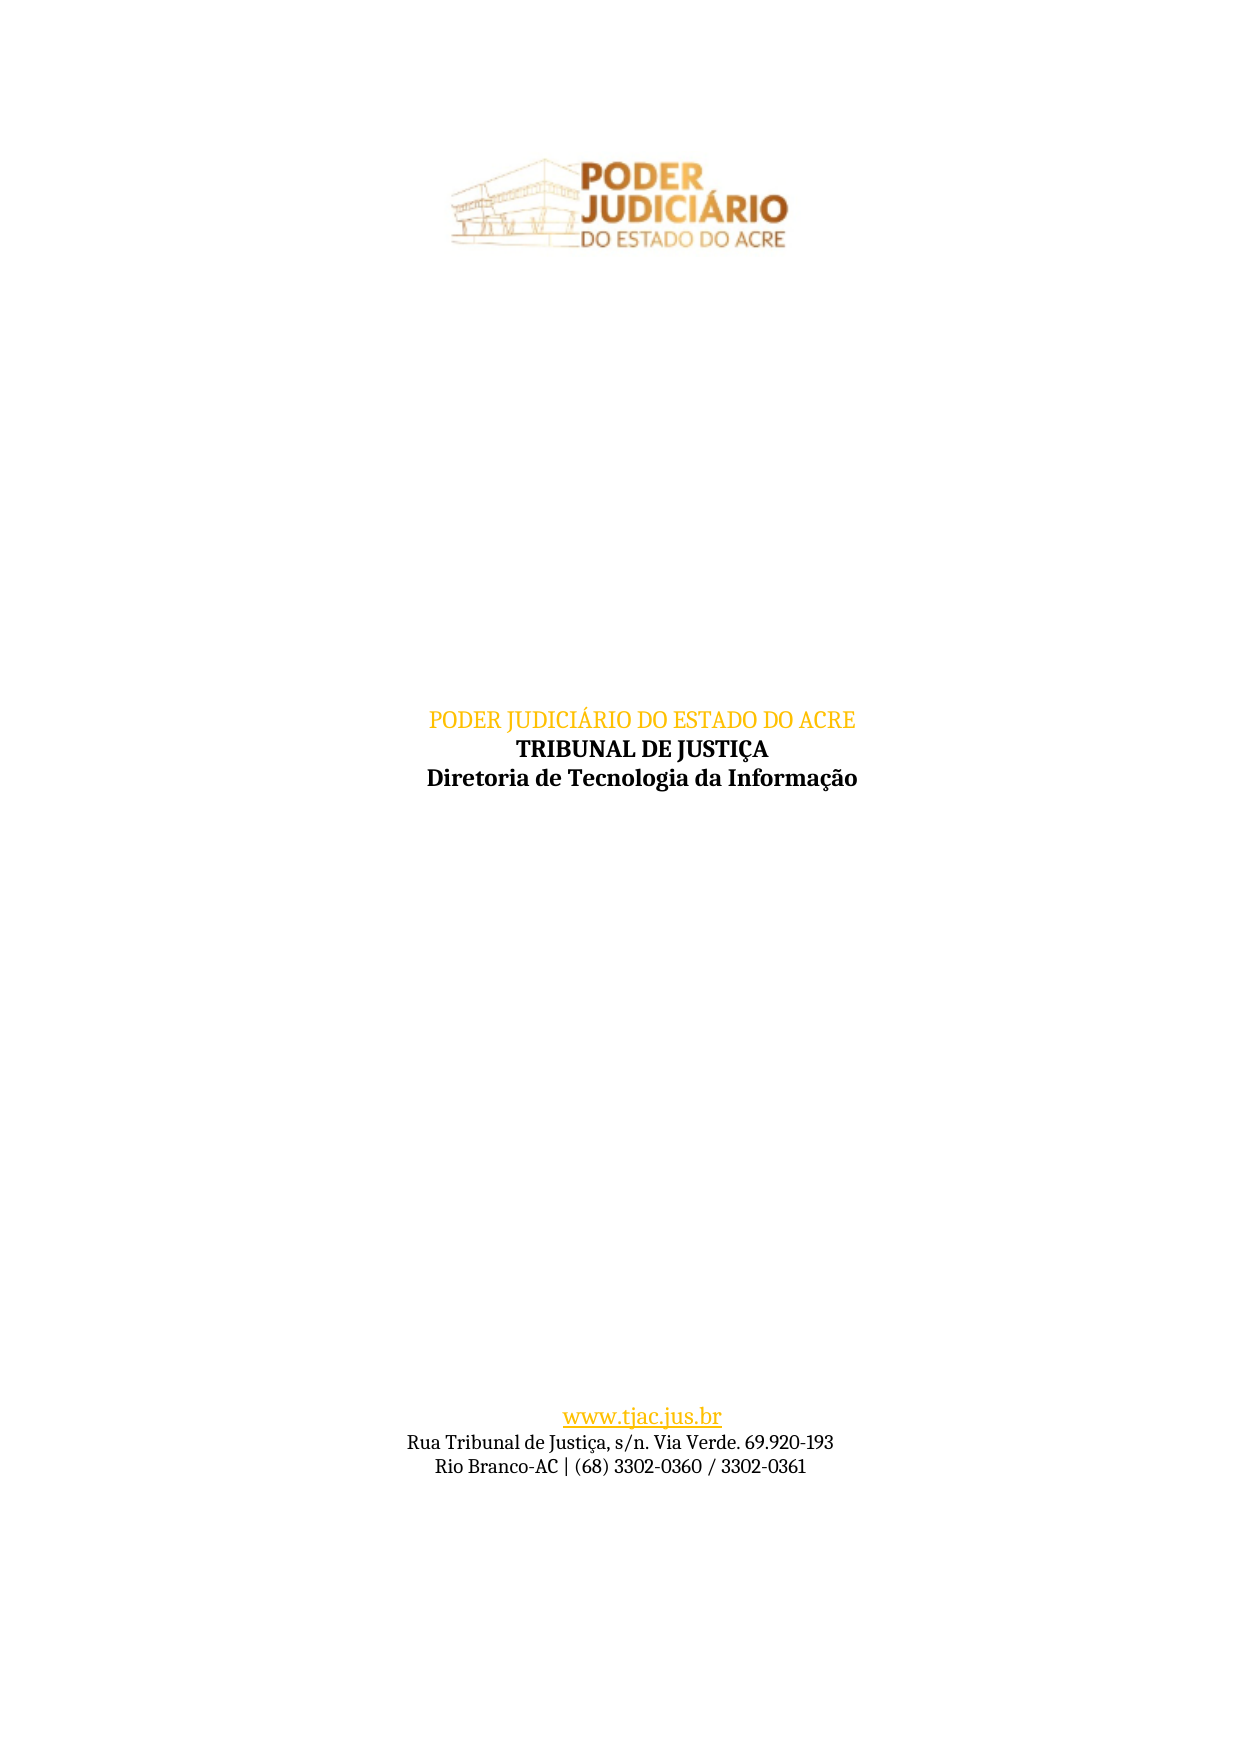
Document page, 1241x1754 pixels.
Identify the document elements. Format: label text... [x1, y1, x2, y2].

text PODER JUDICIÁRIO DO ESTADO DO ACRE [162, 706, 1122, 735]
picture [436, 151, 804, 257]
text Rio Branco-AC | (68) 3302-0360 / 3302-0361 [133, 1454, 1107, 1478]
text TRIBUNAL DE JUSTIÇA [162, 735, 1122, 763]
text Rua Tribunal de Justiça, s/n. Via Verde. 69.920-193 [133, 1431, 1107, 1454]
text www.tjac.jus.br [162, 1402, 1122, 1431]
text Diretoria de Tecnologia da Informação [162, 763, 1122, 792]
